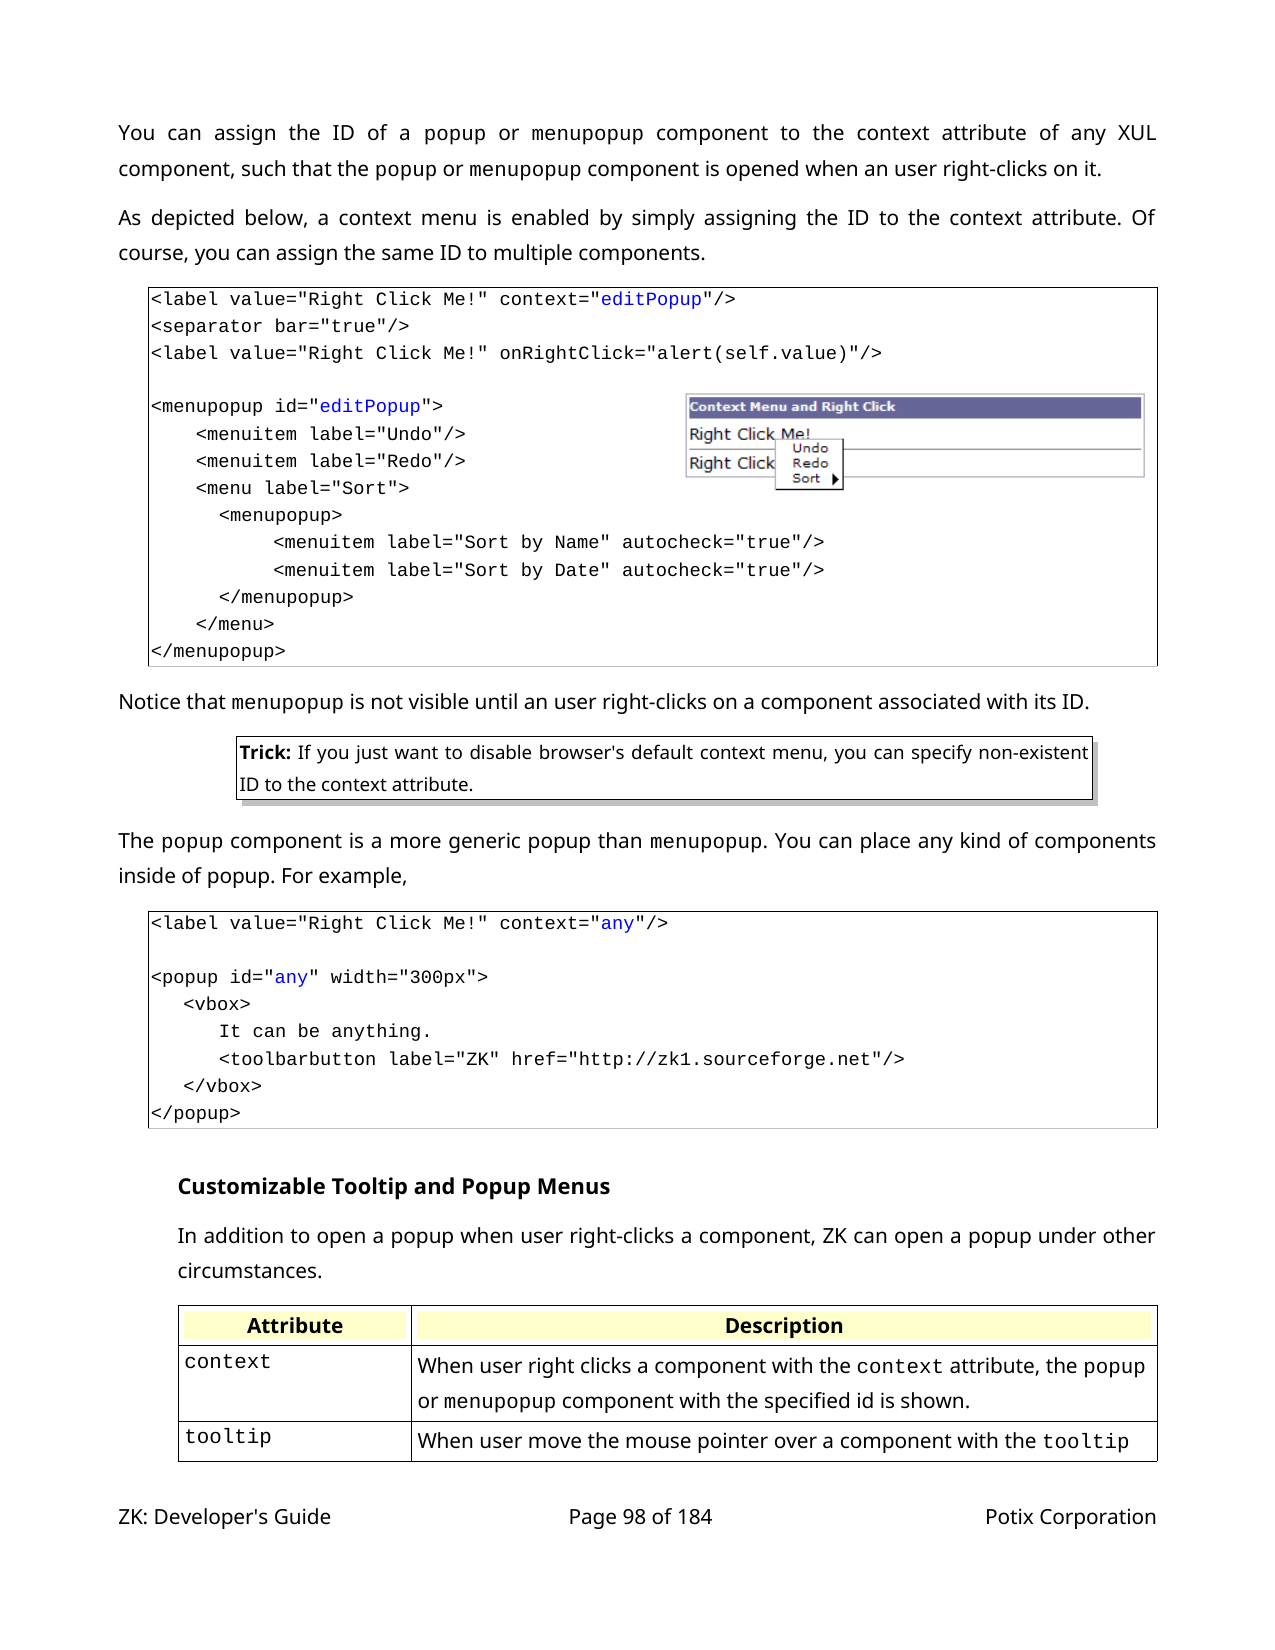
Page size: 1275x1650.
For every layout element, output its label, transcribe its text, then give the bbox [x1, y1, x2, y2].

text <menuitem label="Redo"/> [149, 449, 682, 473]
text In addition to open a popup when user right-clicks a component, ZK can open a popup under other circumstances. [177, 1221, 1157, 1285]
text </menupopup> [149, 585, 1157, 609]
text </vbox> [149, 1074, 1157, 1098]
text The popup component is a more generic popup than menupopup. You can place any kind of components inside of popup. For example, [118, 826, 1157, 890]
table_header Attribute [179, 1306, 411, 1345]
text <label value="Right Click Me!" context="any"/> [149, 912, 1157, 935]
text <menupopup> [149, 503, 1157, 527]
text Notice that menupopup is not visible until an user right-clicks on a component associated with its ID. [118, 687, 1157, 716]
text <vbox> [149, 992, 1157, 1016]
text You can assign the ID of a popup or menupopup component to the context attribute of any XUL component, such that the popup or menupopup component is opened when an user right-clicks on it. [118, 118, 1157, 182]
text <menuitem label="Undo"/> [149, 422, 682, 446]
text <menupopup id="editPopup"> [149, 394, 682, 419]
text As depicted below, a context menu is enabled by simply assigning the ID to the context attribute. Of course, you can assign the same ID to multiple components. [118, 203, 1157, 266]
text </menu> [149, 612, 1157, 636]
text Trick: If you just want to disable browser's default context menu, you can specify non-existent ID to the context attribute. [237, 737, 1092, 799]
text <separator bar="true"/> <label value="Right Click Me!" onRightClick="alert(self.value)"/> [149, 314, 1157, 391]
text <menuitem label="Sort by Name" autocheck="true"/> [149, 530, 1157, 554]
text </menupopup> [149, 639, 1157, 666]
text <popup id="any" width="300px"> [149, 965, 1157, 989]
table_header Description [412, 1306, 1157, 1345]
text <menuitem label="Sort by Date" autocheck="true"/> [149, 557, 1157, 582]
table_cell When user move the mouse pointer over a component with the tooltip [412, 1422, 1157, 1461]
table_cell context [179, 1346, 411, 1421]
subtitle Customizable Tooltip and Popup Menus [177, 1171, 1157, 1201]
text <label value="Right Click Me!" context="editPopup"/> [149, 288, 1157, 311]
text </popup> [149, 1101, 1157, 1128]
text <toolbarbutton label="ZK" href="http://zk1.sourceforge.net"/> [149, 1046, 1157, 1071]
text <menu label="Sort"> [149, 476, 1157, 500]
table_cell When user right clicks a component with the context attribute, the popup or menupopup component with the specified id is shown. [412, 1346, 1157, 1421]
text It can be anything. [149, 1019, 1157, 1043]
table_cell tooltip [179, 1422, 411, 1461]
picture [682, 391, 1149, 494]
